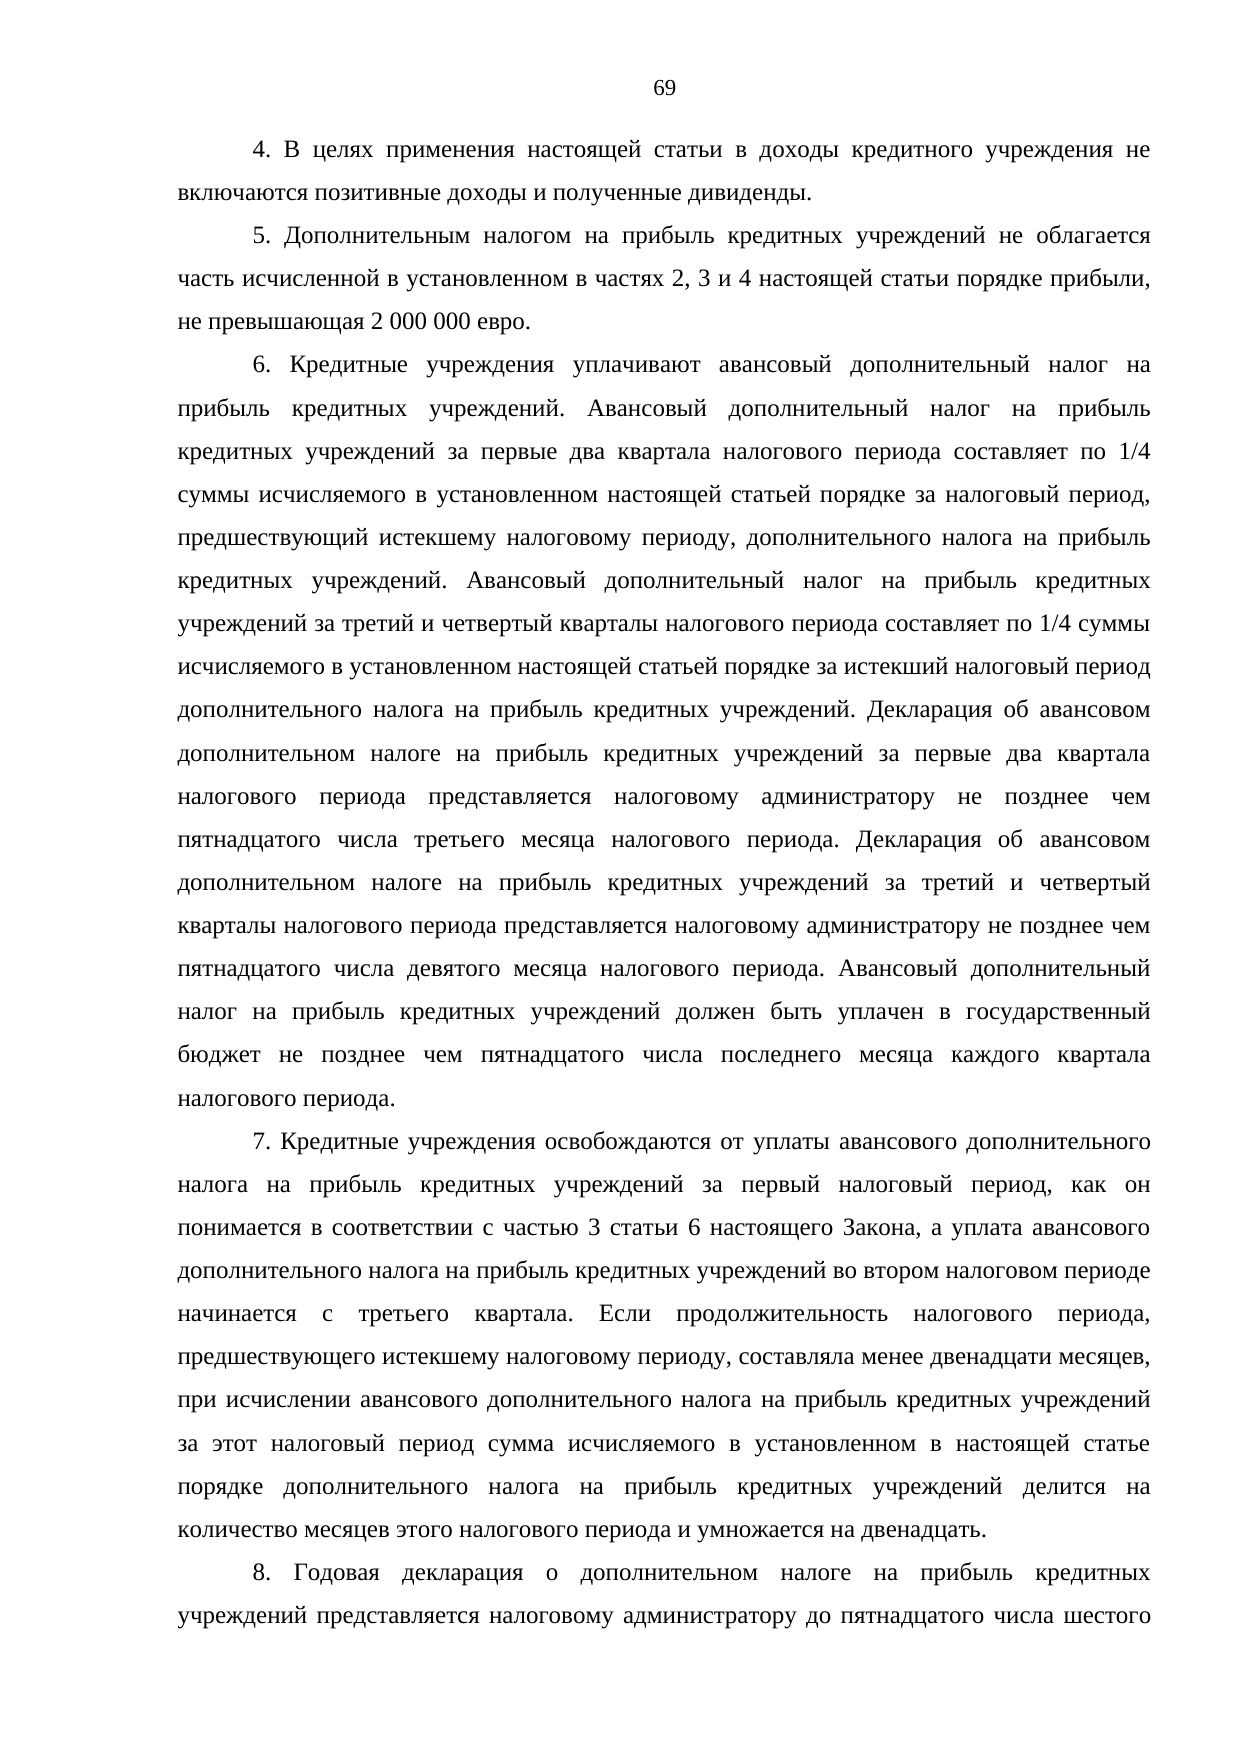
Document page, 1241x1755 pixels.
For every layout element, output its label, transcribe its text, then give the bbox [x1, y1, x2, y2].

text 6. Кредитные учреждения уплачивают авансовый дополнительный налог на прибыль кредитных учреждений. Авансовый дополнительный налог на прибыль кредитных учреждений за первые два квартала налогового периода составляет по 1/4 суммы исчисляемого в установленном настоящей статьей порядке за налоговый период, предшествующий истекшему налоговому периоду, дополнительного налога на прибыль кредитных учреждений. Авансовый дополнительный налог на прибыль кредитных учреждений за третий и четвертый кварталы налогового периода составляет по 1/4 суммы исчисляемого в установленном настоящей статьей порядке за истекший налоговый период дополнительного налога на прибыль кредитных учреждений. Декларация об авансовом дополнительном налоге на прибыль кредитных учреждений за первые два квартала налогового периода представляется налоговому администратору не позднее чем пятнадцатого числа третьего месяца налогового периода. Декларация об авансовом дополнительном налоге на прибыль кредитных учреждений за третий и четвертый кварталы налогового периода представляется налоговому администратору не позднее чем пятнадцатого числа девятого месяца налогового периода. Авансовый дополнительный налог на прибыль кредитных учреждений должен быть уплачен в государственный бюджет не позднее чем пятнадцатого числа последнего месяца каждого квартала налогового периода. [177, 349, 1152, 1111]
text 8. Годовая декларация о дополнительном налоге на прибыль кредитных учреждений представляется налоговому администратору до пятнадцатого числа шестого [177, 1557, 1152, 1629]
text 7. Кредитные учреждения освобождаются от уплаты авансового дополнительного налога на прибыль кредитных учреждений за первый налоговый период, как он понимается в соответствии с частью 3 статьи 6 настоящего Закона, а уплата авансового дополнительного налога на прибыль кредитных учреждений во втором налоговом периоде начинается с третьего квартала. Если продолжительность налогового периода, предшествующего истекшему налоговому периоду, составляла менее двенадцати месяцев, при исчислении авансового дополнительного налога на прибыль кредитных учреждений за этот налоговый период сумма исчисляемого в установленном в настоящей статье порядке дополнительного налога на прибыль кредитных учреждений делится на количество месяцев этого налогового периода и умножается на двенадцать. [177, 1126, 1152, 1543]
text 4. В целях применения настоящей статьи в доходы кредитного учреждения не включаются позитивные доходы и полученные дивиденды. [177, 134, 1152, 206]
text 5. Дополнительным налогом на прибыль кредитных учреждений не облагается часть исчисленной в установленном в частях 2, 3 и 4 настоящей статьи порядке прибыли, не превышающая 2 000 000 евро. [177, 220, 1152, 335]
